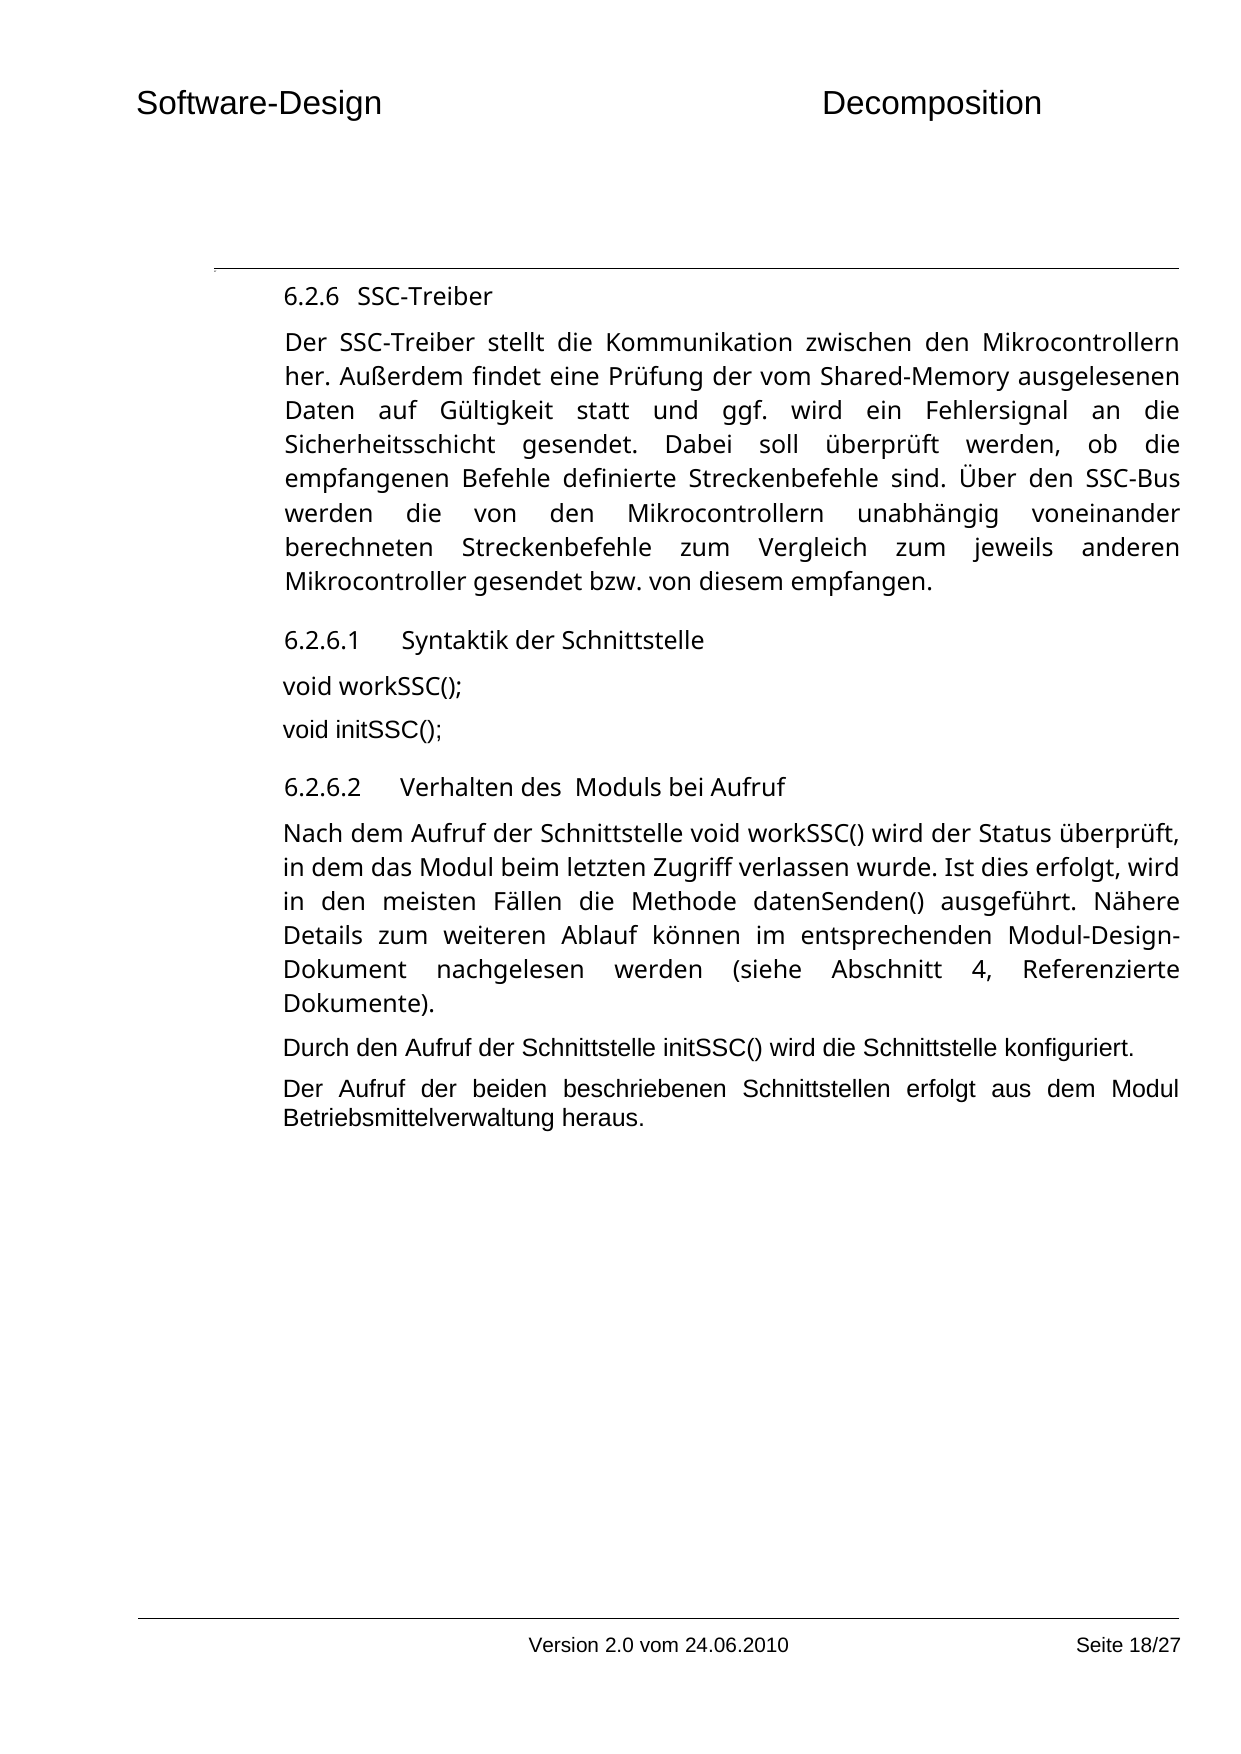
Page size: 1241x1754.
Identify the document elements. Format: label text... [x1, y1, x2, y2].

text Durch den Aufruf der Schnittstelle initSSC() wird die Schnittstelle konfiguriert. [283, 1033, 1181, 1061]
subtitle Verhalten des Moduls bei Aufruf [284, 769, 1181, 803]
list Nach dem Aufruf der Schnittstelle void workSSC() wird der Status überprüft, in dem das Modul beim letzten Zugriff verlassen wurde. Ist dies erfolgt, wird in den meisten Fällen die Methode datenSenden() ausgeführt. Nähere Details zum weiteren Ablauf können im entsprechenden Modul-Design-Dokument nachgelesen werden (siehe Abschnitt 4, Referenzierte Dokumente). [283, 816, 1181, 1020]
text void initSSC(); [283, 716, 1181, 744]
text Der Aufruf der beiden beschriebenen Schnittstellen erfolgt aus dem Modul Betriebsmittelverwaltung heraus. [283, 1074, 1181, 1131]
list void workSSC(); [283, 669, 1181, 703]
subtitle Syntaktik der Schnittstelle [284, 622, 1181, 656]
list Der SSC-Treiber stellt die Kommunikation zwischen den Mikrocontrollern her. Außerdem findet eine Prüfung der vom Shared-Memory ausgelesenen Daten auf Gültigkeit statt und ggf. wird ein Fehlersignal an die Sicherheitsschicht gesendet. Dabei soll überprüft werden, ob die empfangenen Befehle definierte Streckenbefehle sind. Über den SSC-Bus werden die von den Mikrocontrollern unabhängig voneinander berechneten Streckenbefehle zum Vergleich zum jeweils anderen Mikrocontroller gesendet bzw. von diesem empfangen. [284, 325, 1181, 597]
subtitle SSC-Treiber [283, 289, 1181, 312]
